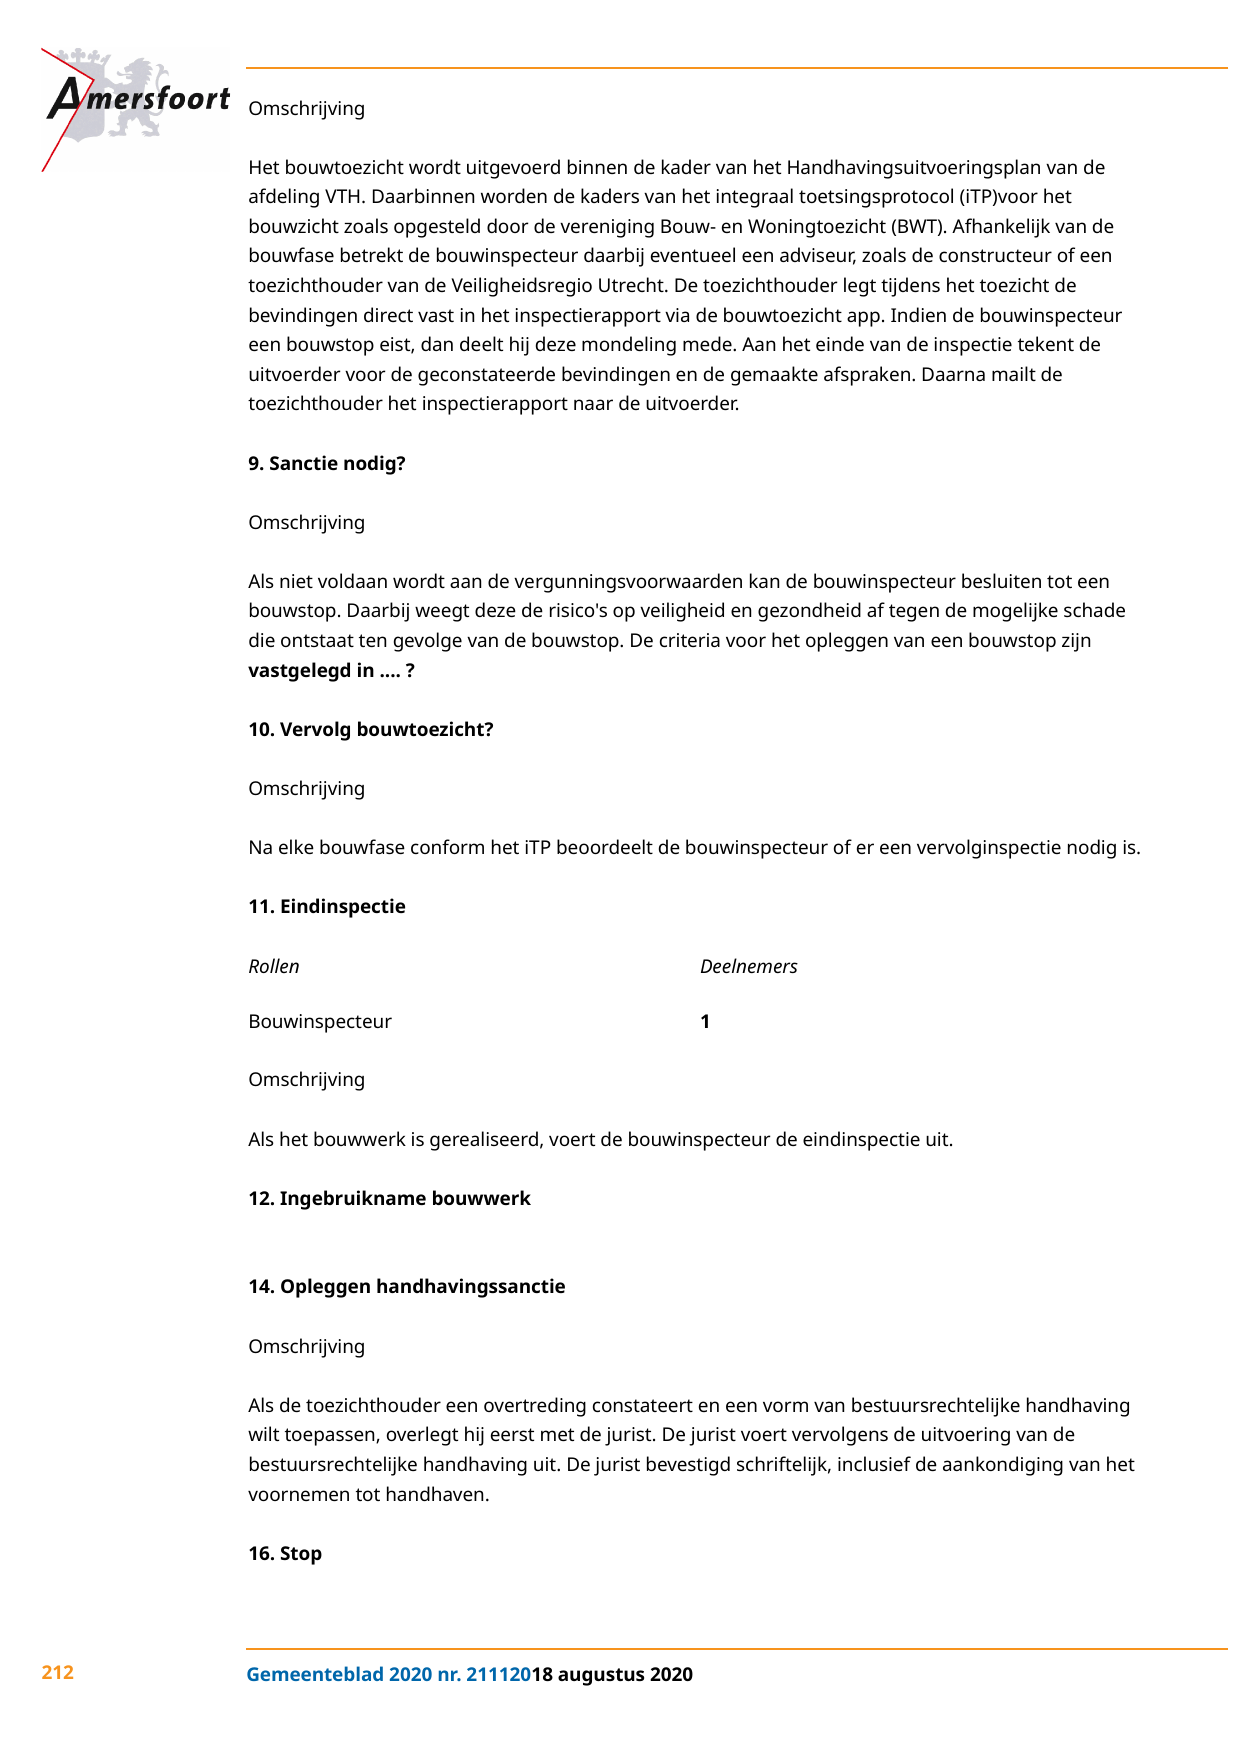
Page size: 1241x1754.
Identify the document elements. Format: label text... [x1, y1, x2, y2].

text Als het bouwwerk is gerealiseerd, voert de bouwinspecteur de eindinspectie uit. [248, 1126, 1152, 1152]
table_cell Bouwinspecteur [248, 1008, 700, 1034]
text 12. Ingebruikname bouwwerk [248, 1185, 1152, 1211]
text 11. Eindinspectie [248, 893, 1152, 919]
text Omschrijving [248, 1067, 1152, 1092]
text Als niet voldaan wordt aan de vergunningsvoorwaarden kan de bouwinspecteur besluiten tot een bouwstop. Daarbij weegt deze de risico's op veiligheid en gezondheid af tegen de mogelijke schade die ontstaat ten gevolge van de bouwstop. De criteria voor het opleggen van een bouwstop zijn vastgelegd in .... ? [248, 568, 1152, 683]
table_header Rollen [248, 953, 700, 1008]
text 9. Sanctie nodig? [248, 450, 1152, 476]
text 14. Opleggen handhavingssanctie [248, 1274, 1152, 1299]
text 16. Stop [248, 1540, 1152, 1566]
text Omschrijving [248, 509, 1152, 535]
text Omschrijving [248, 95, 1152, 121]
text Omschrijving [248, 1333, 1152, 1359]
text Het bouwtoezicht wordt uitgevoerd binnen de kader van het Handhavingsuitvoeringsplan van de afdeling VTH. Daarbinnen worden de kaders van het integraal toetsingsprotocol (iTP)voor het bouwzicht zoals opgesteld door de vereniging Bouw- en Woningtoezicht (BWT). Afhankelijk van de bouwfase betrekt de bouwinspecteur daarbij eventueel een adviseur, zoals de constructeur of een toezichthouder van de Veiligheidsregio Utrecht. De toezichthouder legt tijdens het toezicht de bevindingen direct vast in het inspectierapport via de bouwtoezicht app. Indien de bouwinspecteur een bouwstop eist, dan deelt hij deze mondeling mede. Aan het einde van de inspectie tekent de uitvoerder voor de geconstateerde bevindingen en de gemaakte afspraken. Daarna mailt de toezichthouder het inspectierapport naar de uitvoerder. [248, 154, 1152, 416]
table_cell 1 [700, 1008, 1152, 1034]
text Na elke bouwfase conform het iTP beoordeelt de bouwinspecteur of er een vervolginspectie nodig is. [248, 834, 1152, 860]
text 10. Vervolg bouwtoezicht? [248, 716, 1152, 742]
text Als de toezichthouder een overtreding constateert en een vorm van bestuursrechtelijke handhaving wilt toepassen, overlegt hij eerst met de jurist. De jurist voert vervolgens de uitvoering van de bestuursrechtelijke handhaving uit. De jurist bevestigd schriftelijk, inclusief de aankondiging van het voornemen tot handhaven. [248, 1392, 1152, 1507]
table_header Deelnemers [700, 953, 1152, 1008]
picture [41, 47, 231, 172]
text Omschrijving [248, 775, 1152, 801]
